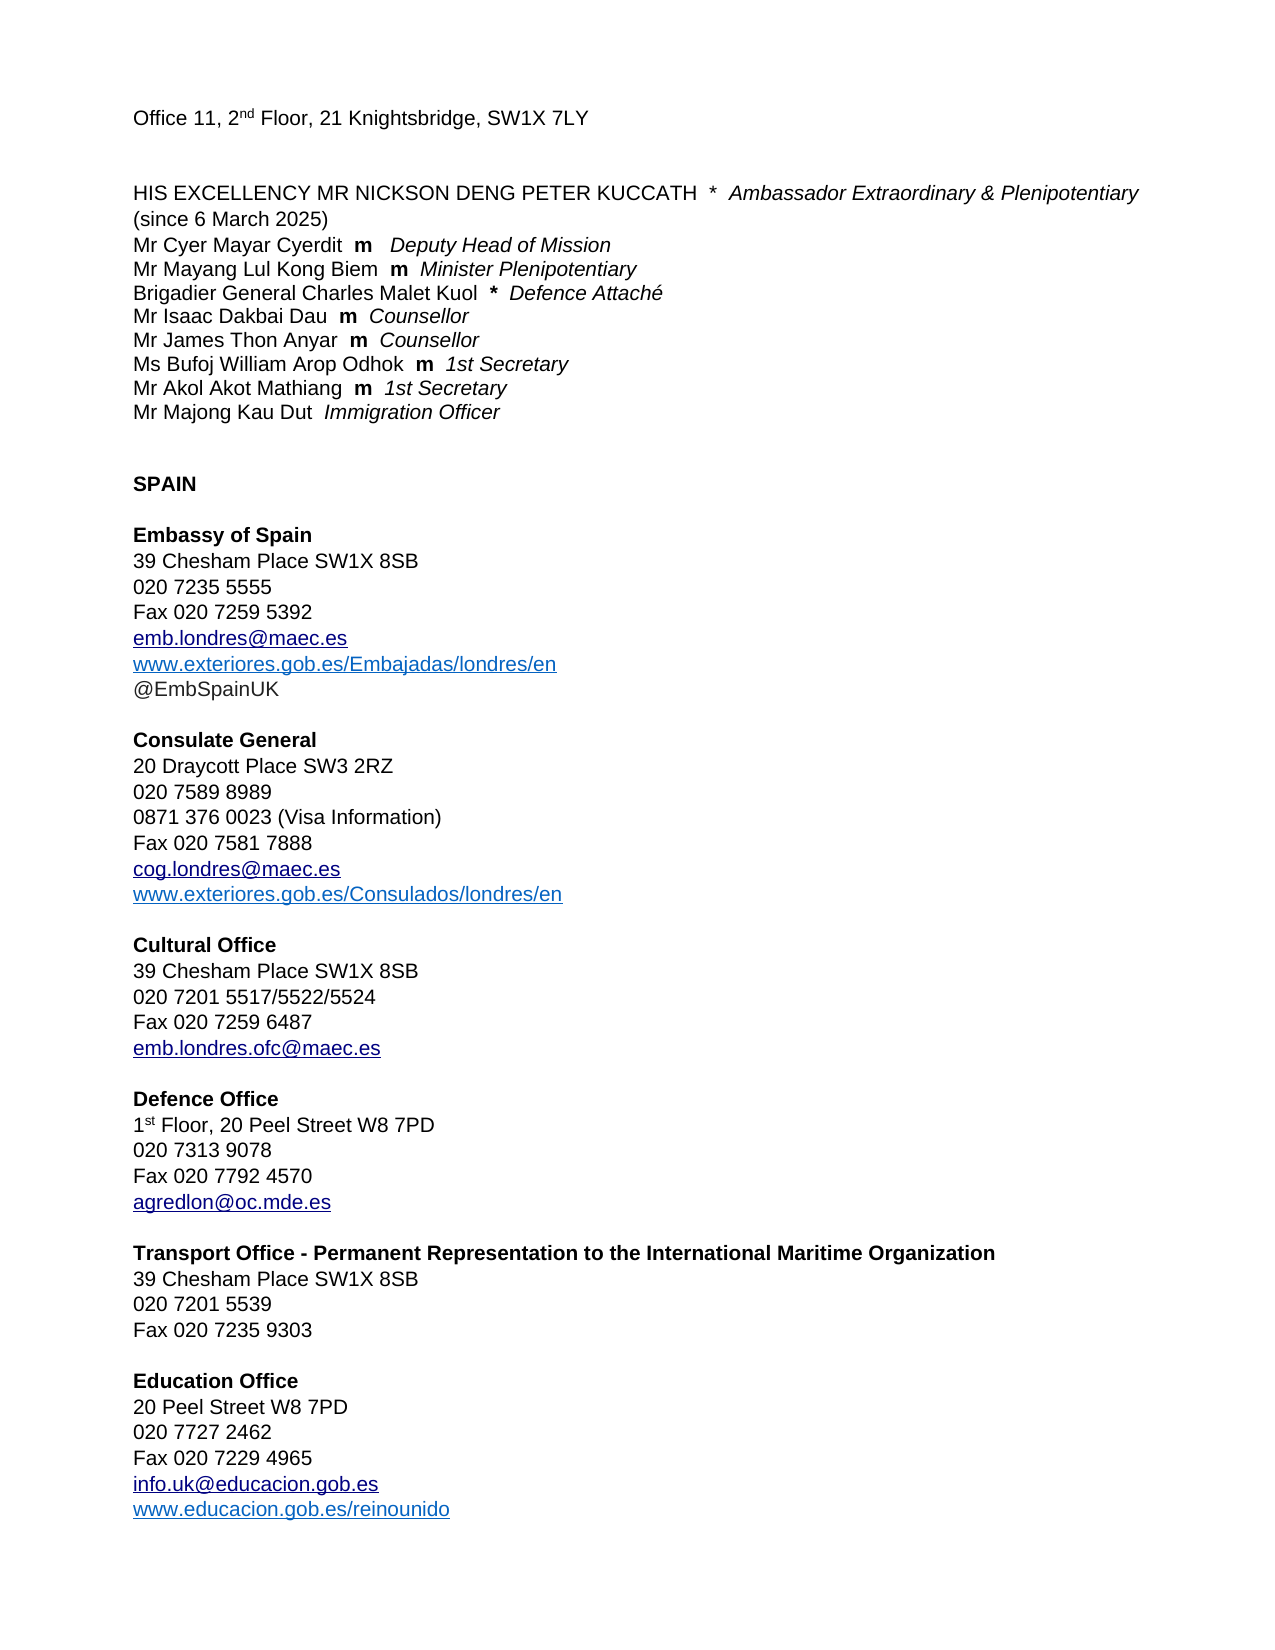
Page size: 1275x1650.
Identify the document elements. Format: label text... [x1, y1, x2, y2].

text Consulate General [133, 728, 1181, 752]
text Ms Bufoj William Arop Odhok m 1st Secretary [133, 352, 1181, 376]
text 020 7313 9078 [133, 1138, 1181, 1162]
text 20 Draycott Place SW3 2RZ [133, 754, 1181, 778]
text emb.londres.ofc@maec.es [133, 1036, 1181, 1060]
text Fax 020 7259 6487 [133, 1010, 1181, 1034]
text Fax 020 7259 5392 [133, 600, 1181, 624]
text Fax 020 7792 4570 [133, 1164, 1181, 1188]
text Fax 020 7581 7888 [133, 831, 1181, 855]
text Embassy of Spain [133, 523, 1181, 547]
text 1st Floor, 20 Peel Street W8 7PD [133, 1113, 1181, 1137]
text 020 7201 5517/5522/5524 [133, 984, 1181, 1008]
text Mr Akol Akot Mathiang m 1st Secretary [133, 376, 1181, 400]
text 39 Chesham Place SW1X 8SB [133, 549, 1181, 573]
text Brigadier General Charles Malet Kuol * Defence Attaché [133, 280, 1181, 304]
text 20 Peel Street W8 7PD [133, 1394, 1181, 1418]
text 39 Chesham Place SW1X 8SB [133, 959, 1181, 983]
text cog.londres@maec.es [133, 856, 1181, 880]
text 39 Chesham Place SW1X 8SB [133, 1266, 1181, 1290]
text Mr Isaac Dakbai Dau m Counsellor [133, 304, 1181, 328]
text Transport Office - Permanent Representation to the International Maritime Organization [133, 1241, 1181, 1265]
text 020 7235 5555 [133, 574, 1181, 598]
text Mr Cyer Mayar Cyerdit m Deputy Head of Mission [133, 232, 1181, 256]
text @EmbSpainUK [133, 677, 1181, 701]
text 0871 376 0023 (Visa Information) [133, 805, 1181, 829]
text Education Office [133, 1369, 1181, 1393]
text www.exteriores.gob.es/Consulados/londres/en [133, 882, 1181, 906]
text Fax 020 7229 4965 [133, 1446, 1181, 1470]
text Mr Majong Kau Dut Immigration Officer [133, 400, 1181, 424]
text 020 7727 2462 [133, 1420, 1181, 1444]
text Cultural Office [133, 933, 1181, 957]
text Fax 020 7235 9303 [133, 1318, 1181, 1342]
text 020 7201 5539 [133, 1292, 1181, 1316]
text SPAIN [133, 472, 1181, 496]
text emb.londres@maec.es [133, 626, 1181, 650]
text HIS EXCELLENCY MR NICKSON DENG PETER KUCCATH * Ambassador Extraordinary & Plenipotentiary (since 6 March 2025) [133, 177, 1181, 231]
text info.uk@educacion.gob.es [133, 1471, 1181, 1495]
text Defence Office [133, 1087, 1181, 1111]
text www.exteriores.gob.es/Embajadas/londres/en [133, 651, 1181, 675]
text Mr James Thon Anyar m Counsellor [133, 328, 1181, 352]
text Office 11, 2nd Floor, 21 Knightsbridge, SW1X 7LY [133, 106, 1181, 129]
text agredlon@oc.mde.es [133, 1189, 1181, 1213]
text www.educacion.gob.es/reinounido [133, 1497, 1181, 1521]
text 020 7589 8989 [133, 779, 1181, 803]
text Mr Mayang Lul Kong Biem m Minister Plenipotentiary [133, 256, 1181, 280]
